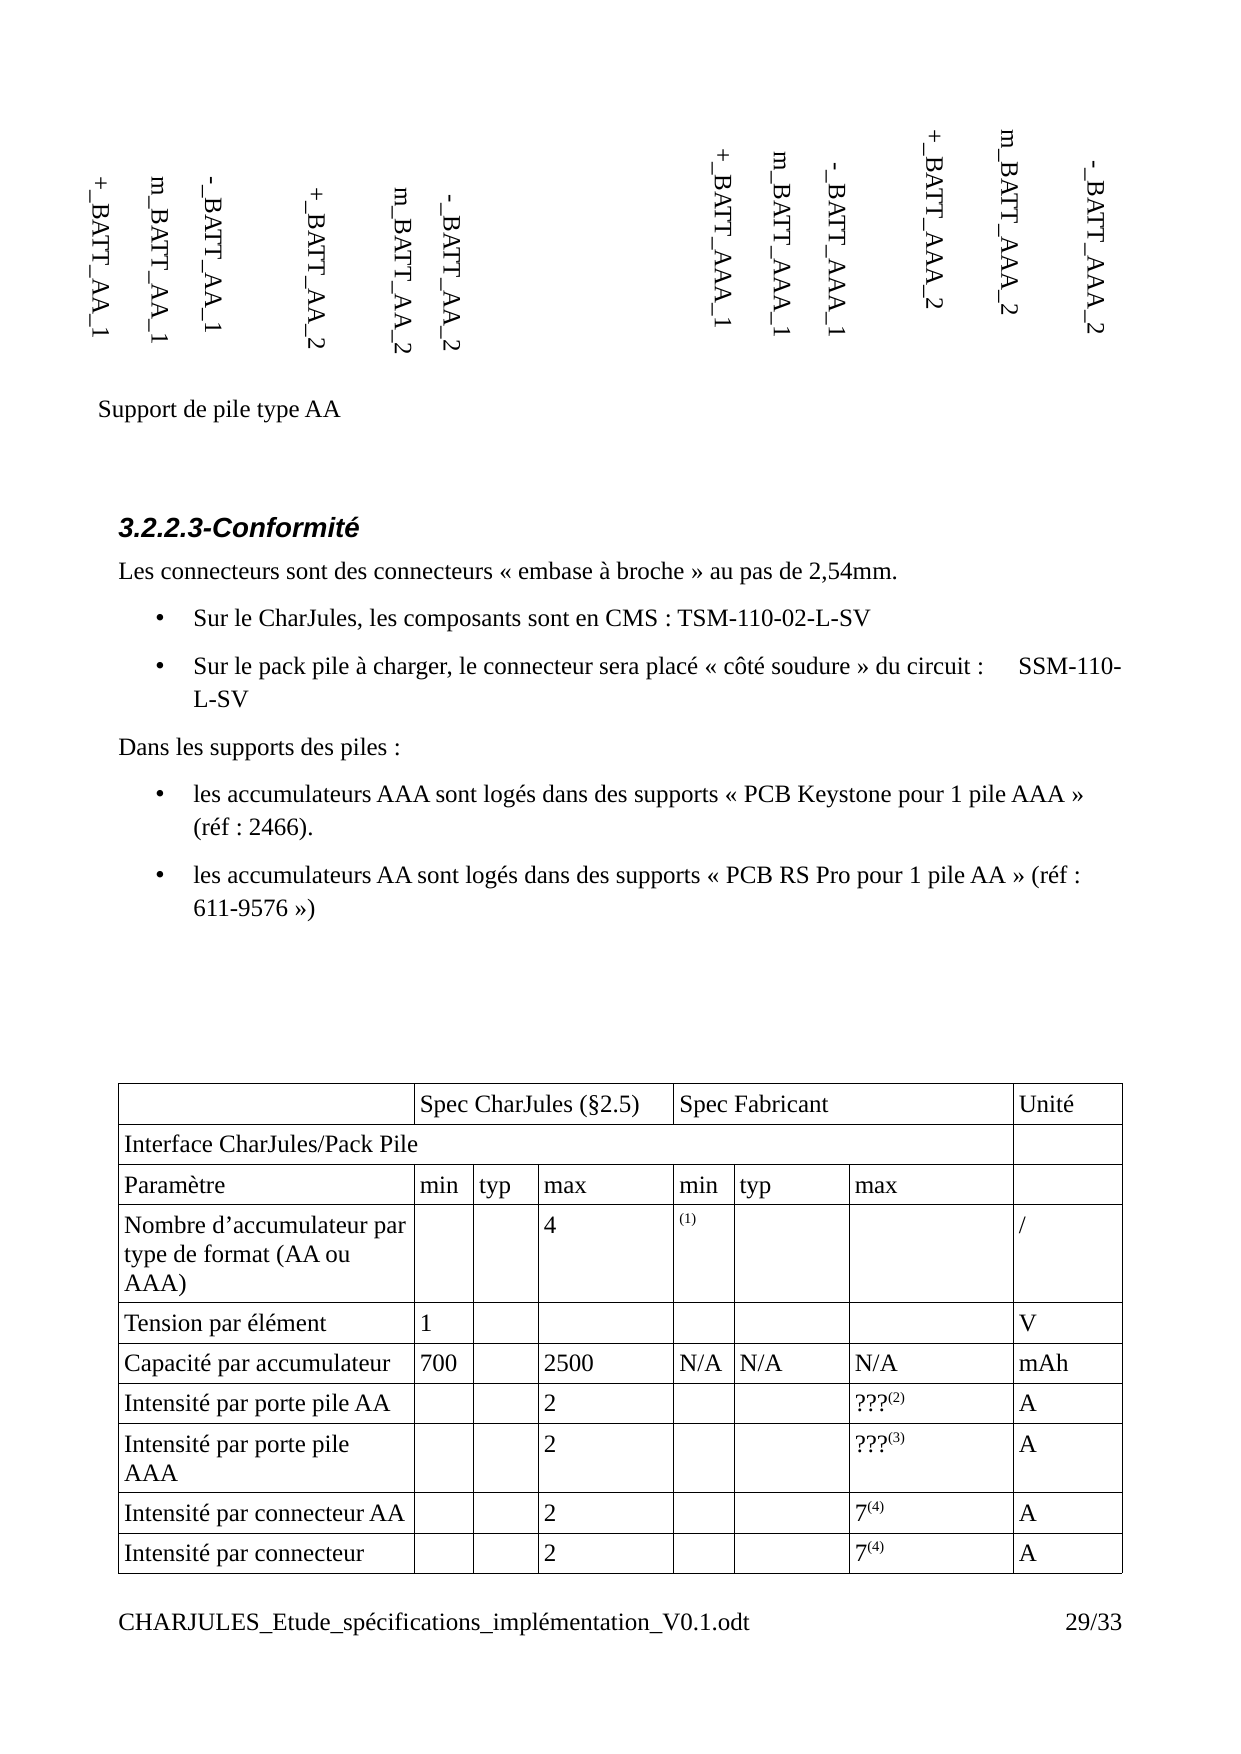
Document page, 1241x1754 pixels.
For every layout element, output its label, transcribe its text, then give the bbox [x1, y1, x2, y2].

table_cell Capacité par accumulateur [119, 1344, 414, 1383]
table_cell Intensité par porte pile AAA [119, 1424, 414, 1492]
table_cell Intensité par connecteur [119, 1534, 414, 1573]
table_cell [850, 1303, 1013, 1342]
table_cell (1) [674, 1205, 734, 1302]
table_cell ???(2) [850, 1384, 1013, 1423]
table_cell / [1014, 1205, 1122, 1302]
table_cell [415, 1384, 473, 1423]
table_cell Interface CharJules/Pack Pile [119, 1125, 1013, 1164]
table_cell [1014, 1125, 1122, 1164]
table_cell Paramètre [119, 1165, 414, 1204]
table_cell [735, 1303, 849, 1342]
table_header Unité [1014, 1084, 1122, 1124]
table_cell N/A [850, 1344, 1013, 1383]
table_cell 2 [539, 1424, 673, 1492]
table_cell min [415, 1165, 473, 1204]
table_cell A [1014, 1424, 1122, 1492]
table_cell Nombre d’accumulateur par type de format (AA ou AAA) [119, 1205, 414, 1302]
table_cell N/A [735, 1344, 849, 1383]
table_cell max [850, 1165, 1013, 1204]
table_cell 7(4) [850, 1493, 1013, 1532]
table_cell [474, 1205, 538, 1302]
table_cell [474, 1344, 538, 1383]
text Dans les supports des piles : [118, 732, 1122, 760]
table_cell max [539, 1165, 673, 1204]
table_cell [674, 1424, 734, 1492]
table_header Spec Fabricant [674, 1084, 1013, 1124]
table_cell [674, 1493, 734, 1532]
table_header Spec CharJules (§2.5) [415, 1084, 673, 1124]
table_cell Intensité par connecteur AA [119, 1493, 414, 1532]
table_cell 4 [539, 1205, 673, 1302]
table_cell A [1014, 1493, 1122, 1532]
table_cell Intensité par porte pile AA [119, 1384, 414, 1423]
table_cell ???(3) [850, 1424, 1013, 1492]
table_cell [415, 1493, 473, 1532]
table_cell typ [735, 1165, 849, 1204]
table_cell [474, 1493, 538, 1532]
subtitle 3.2.2.3-Conformité [118, 511, 1122, 543]
table_cell 2 [539, 1493, 673, 1532]
table_cell 7(4) [850, 1534, 1013, 1573]
table_cell [735, 1424, 849, 1492]
table_cell [850, 1205, 1013, 1302]
table_cell N/A [674, 1344, 734, 1383]
table_cell [674, 1384, 734, 1423]
table_header [119, 1084, 414, 1124]
table_cell [474, 1534, 538, 1573]
list les accumulateurs AA sont logés dans des supports « PCB RS Pro pour 1 pile AA » (réf : 611-9576 ») [156, 860, 1122, 922]
table_cell mAh [1014, 1344, 1122, 1383]
text Les connecteurs sont des connecteurs « embase à broche » au pas de 2,54mm. [118, 556, 1122, 584]
list Sur le CharJules, les composants sont en CMS : TSM-110-02-L-SV [156, 603, 1122, 632]
table_cell [415, 1205, 473, 1302]
table_cell [674, 1303, 734, 1342]
table_cell [415, 1534, 473, 1573]
table_cell 2 [539, 1534, 673, 1573]
table_cell [735, 1384, 849, 1423]
table_cell [474, 1303, 538, 1342]
table_cell Tension par élément [119, 1303, 414, 1342]
table_cell A [1014, 1534, 1122, 1573]
list Sur le pack pile à charger, le connecteur sera placé « côté soudure » du circuit : SSM-110-L-SV [156, 651, 1122, 713]
table_cell A [1014, 1384, 1122, 1423]
table_cell [415, 1424, 473, 1492]
table_cell [474, 1384, 538, 1423]
table_cell 700 [415, 1344, 473, 1383]
table_cell [1014, 1165, 1122, 1204]
table_cell [735, 1205, 849, 1302]
table_cell [474, 1424, 538, 1492]
list les accumulateurs AAA sont logés dans des supports « PCB Keystone pour 1 pile AAA » (réf : 2466). [156, 779, 1122, 841]
table_cell typ [474, 1165, 538, 1204]
table_cell [735, 1493, 849, 1532]
table_cell V [1014, 1303, 1122, 1342]
table_cell [674, 1534, 734, 1573]
table_cell 2 [539, 1384, 673, 1423]
table_cell [539, 1303, 673, 1342]
table_cell 2500 [539, 1344, 673, 1383]
table_cell 1 [415, 1303, 473, 1342]
table_cell [735, 1534, 849, 1573]
table_cell min [674, 1165, 734, 1204]
